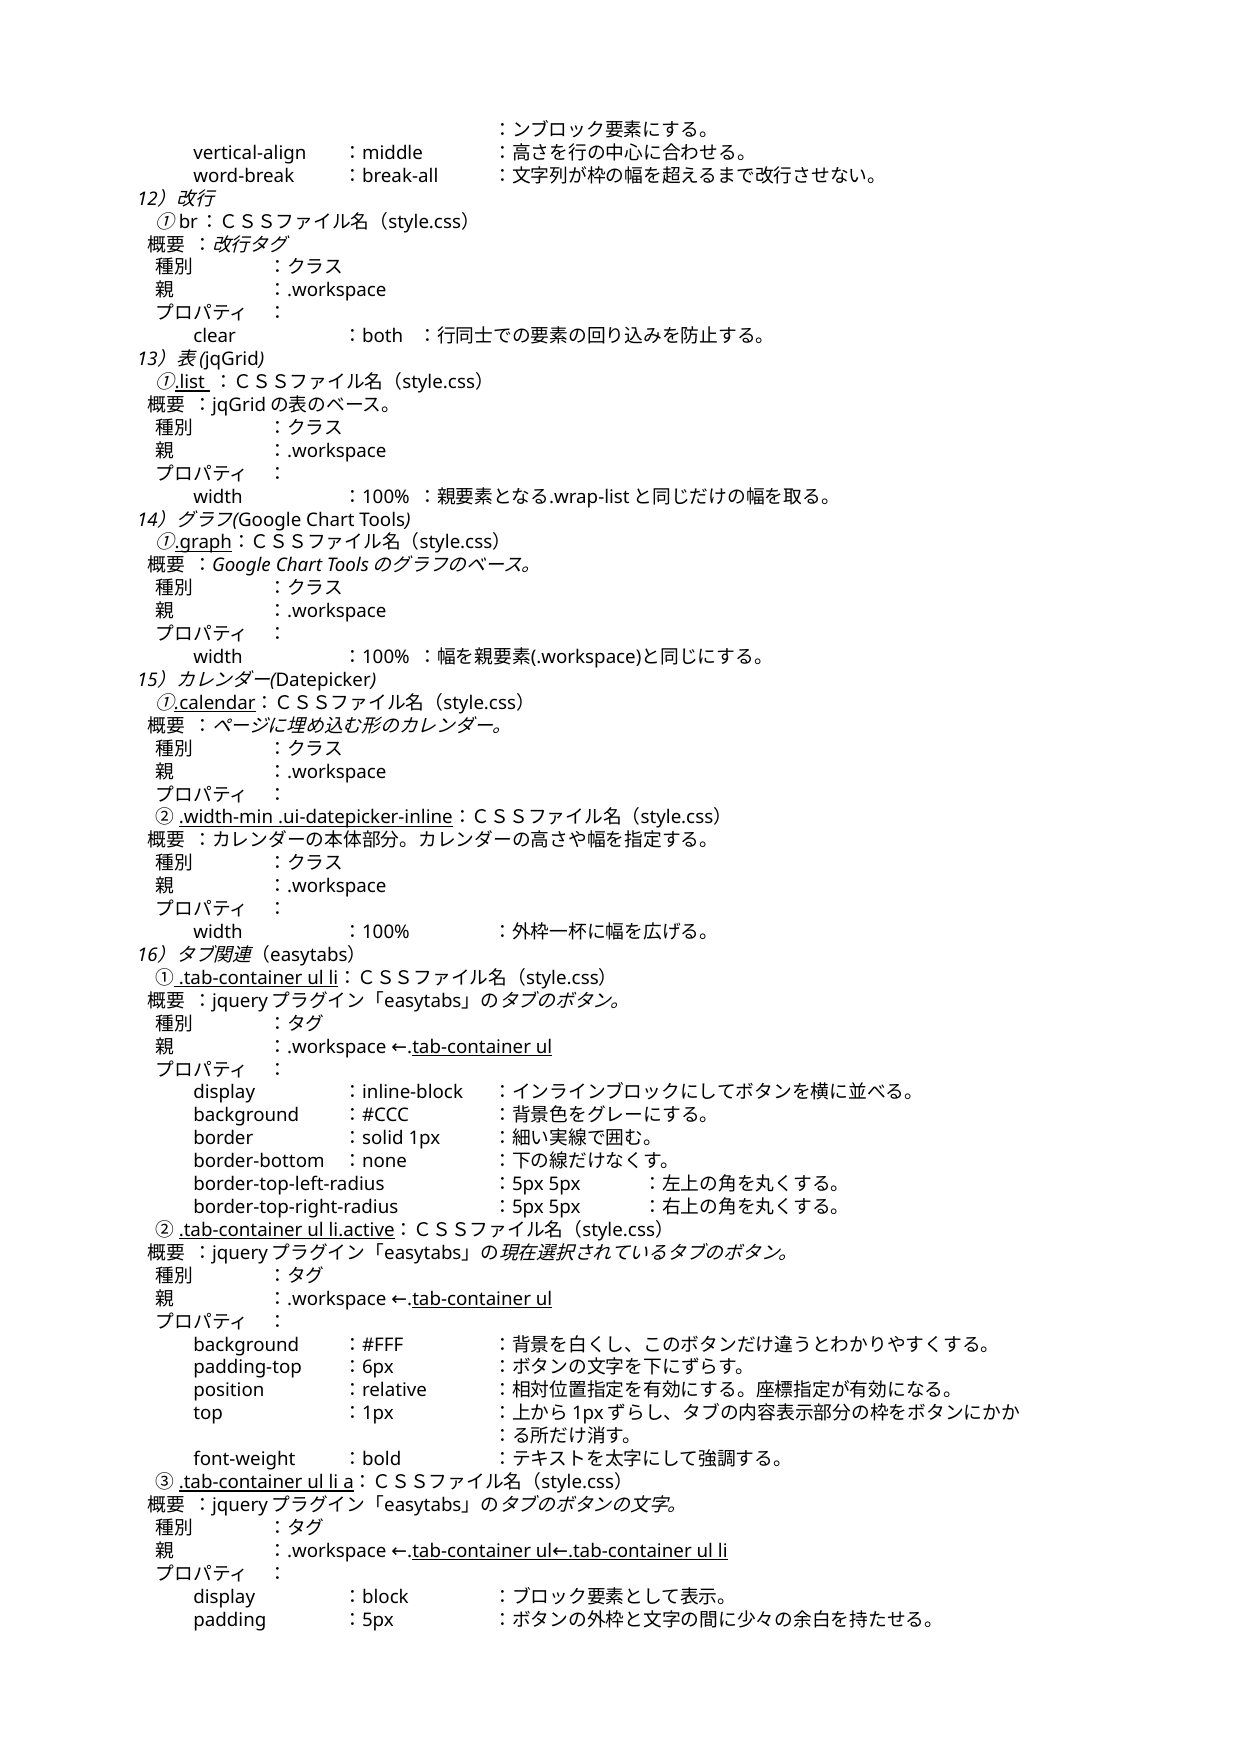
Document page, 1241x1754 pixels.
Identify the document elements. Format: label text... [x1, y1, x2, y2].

text 種別 ：クラス [118, 256, 1122, 278]
text ③ .tab-container ul li a：ＣＳＳファイル名（style.css） [118, 1470, 1122, 1493]
text ① .tab-container ul li：ＣＳＳファイル名（style.css） [118, 966, 1122, 989]
text display ：inline-block ：インラインブロックにしてボタンを横に並べる。 [118, 1081, 1122, 1103]
text 親 ：.workspace ←.tab-container ul [118, 1287, 1122, 1310]
text 親 ：.workspace ←.tab-container ul←.tab-container ul li [118, 1539, 1122, 1562]
text 種別 ：クラス [118, 851, 1122, 874]
text 15）カレンダー(Datepicker) [118, 668, 1122, 691]
text display ：block ：ブロック要素として表示。 [118, 1585, 1122, 1608]
text 概要 ：jqGridの表のベース。 [118, 393, 1122, 416]
text 12）改行 [118, 187, 1122, 210]
text プロパティ ： [118, 1058, 1122, 1081]
text ：ンブロック要素にする。 [118, 118, 1122, 141]
text プロパティ ： [118, 897, 1122, 920]
text 概要 ：Google Chart Toolsのグラフのベース。 [118, 553, 1122, 576]
text 親 ：.workspace [118, 760, 1122, 783]
text ①.calendar：ＣＳＳファイル名（style.css） [118, 691, 1122, 714]
text width ：100% ：親要素となる.wrap-listと同じだけの幅を取る。 [118, 485, 1122, 508]
text border ：solid 1px ：細い実線で囲む。 [118, 1126, 1122, 1149]
text clear ：both ：行同士での要素の回り込みを防止する。 [118, 324, 1122, 347]
text 16）タブ関連（easytabs） [118, 943, 1122, 966]
text 親 ：.workspace [118, 874, 1122, 897]
text position ：relative ：相対位置指定を有効にする。座標指定が有効になる。 [118, 1378, 1122, 1401]
text border-top-left-radius ：5px 5px ：左上の角を丸くする。 [118, 1172, 1122, 1195]
text word-break ：break-all ：文字列が枠の幅を超えるまで改行させない。 [118, 164, 1122, 187]
text top ：1px ：上から1pxずらし、タブの内容表示部分の枠をボタンにかか [118, 1401, 1122, 1424]
text width ：100% ：幅を親要素(.workspace)と同じにする。 [118, 645, 1122, 668]
text プロパティ ： [118, 462, 1122, 485]
text プロパティ ： [118, 301, 1122, 324]
text ：る所だけ消す。 [118, 1424, 1122, 1447]
text プロパティ ： [118, 622, 1122, 645]
text プロパティ ： [118, 1310, 1122, 1333]
text border-bottom ：none ：下の線だけなくす。 [118, 1149, 1122, 1172]
text ①.graph：ＣＳＳファイル名（style.css） [118, 531, 1122, 553]
text padding ：5px ：ボタンの外枠と文字の間に少々の余白を持たせる。 [118, 1608, 1122, 1631]
text 概要 ：jqueryプラグイン「easytabs」のタブのボタン。 [118, 989, 1122, 1012]
text 親 ：.workspace [118, 439, 1122, 462]
text font-weight ：bold ：テキストを太字にして強調する。 [118, 1447, 1122, 1470]
text ② .tab-container ul li.active：ＣＳＳファイル名（style.css） [118, 1218, 1122, 1241]
text background ：#CCC ：背景色をグレーにする。 [118, 1103, 1122, 1126]
text width ：100% ：外枠一杯に幅を広げる。 [118, 920, 1122, 943]
text vertical-align ：middle ：高さを行の中心に合わせる。 [118, 141, 1122, 164]
text 14）グラフ(Google Chart Tools) [118, 508, 1122, 531]
text padding-top ：6px ：ボタンの文字を下にずらす。 [118, 1356, 1122, 1378]
text 13）表 (jqGrid) [118, 347, 1122, 370]
text 親 ：.workspace ←.tab-container ul [118, 1035, 1122, 1058]
text ①.list ：ＣＳＳファイル名（style.css） [118, 370, 1122, 393]
text 概要 ：カレンダーの本体部分。カレンダーの高さや幅を指定する。 [118, 828, 1122, 851]
text 種別 ：タグ [118, 1516, 1122, 1539]
text 概要 ：改行タグ [118, 233, 1122, 256]
text background ：#FFF ：背景を白くし、このボタンだけ違うとわかりやすくする。 [118, 1333, 1122, 1356]
text 種別 ：タグ [118, 1264, 1122, 1287]
text 概要 ：jqueryプラグイン「easytabs」の現在選択されているタブのボタン。 [118, 1241, 1122, 1264]
text 概要 ：ページに埋め込む形のカレンダー。 [118, 714, 1122, 737]
text 種別 ：タグ [118, 1012, 1122, 1035]
text ② .width-min .ui-datepicker-inline：ＣＳＳファイル名（style.css） [118, 806, 1122, 828]
text 種別 ：クラス [118, 576, 1122, 599]
text ① br ：ＣＳＳファイル名（style.css） [118, 210, 1122, 233]
text border-top-right-radius ：5px 5px ：右上の角を丸くする。 [118, 1195, 1122, 1218]
text 種別 ：クラス [118, 416, 1122, 439]
text 親 ：.workspace [118, 599, 1122, 622]
text プロパティ ： [118, 783, 1122, 806]
text 概要 ：jqueryプラグイン「easytabs」のタブのボタンの文字。 [118, 1493, 1122, 1516]
text 親 ：.workspace [118, 278, 1122, 301]
text プロパティ ： [118, 1562, 1122, 1585]
text 種別 ：クラス [118, 737, 1122, 760]
